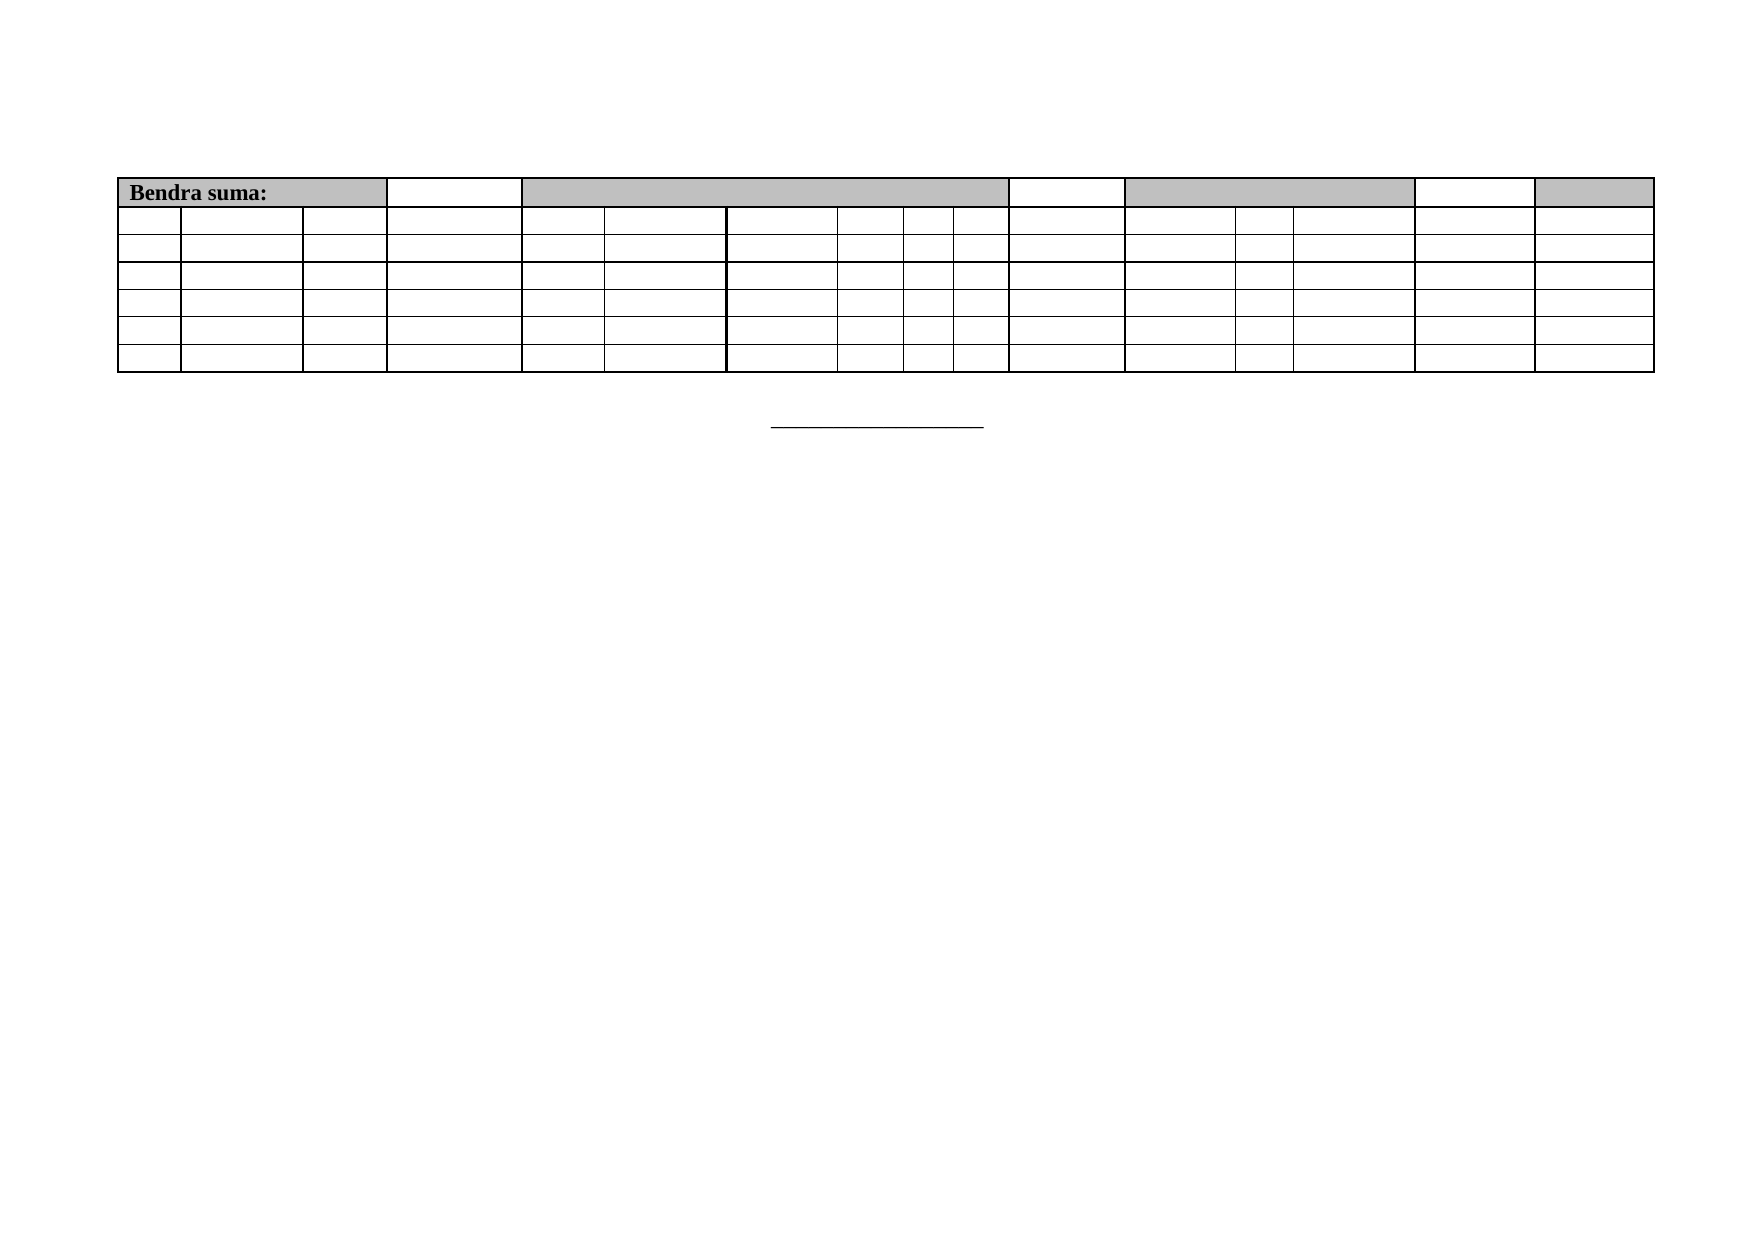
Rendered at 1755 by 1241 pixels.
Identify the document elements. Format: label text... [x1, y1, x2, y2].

table_cell [1536, 290, 1653, 316]
table_cell [388, 290, 521, 316]
table_cell [304, 235, 386, 261]
table_cell [1010, 179, 1124, 206]
table_cell [1416, 263, 1534, 289]
table_cell [1294, 345, 1414, 371]
table_cell [388, 317, 521, 344]
table_cell [1010, 290, 1124, 316]
table_cell [1294, 263, 1414, 289]
table_cell [1126, 263, 1235, 289]
table_cell [182, 345, 302, 371]
table_cell [388, 263, 521, 289]
table_cell [388, 208, 521, 234]
table_cell [523, 345, 604, 371]
table_cell [1416, 235, 1534, 261]
table_cell [904, 263, 953, 289]
table_cell [119, 235, 180, 261]
table_cell [1536, 263, 1653, 289]
table_cell [904, 208, 953, 234]
table_cell [605, 208, 725, 234]
table_cell [1126, 290, 1235, 316]
table_cell [954, 317, 1008, 344]
table_cell [728, 235, 837, 261]
table_cell [1236, 263, 1293, 289]
table_cell [1010, 317, 1124, 344]
table_cell [1416, 317, 1534, 344]
table_cell [1236, 345, 1293, 371]
table_cell [1010, 208, 1124, 234]
table_cell [1236, 290, 1293, 316]
table_cell [1010, 263, 1124, 289]
table_cell [1536, 317, 1653, 344]
table_cell [605, 235, 725, 261]
table_cell [388, 345, 521, 371]
table_cell [1536, 179, 1653, 206]
table_cell [838, 345, 903, 371]
table_cell [728, 317, 837, 344]
table_cell [119, 317, 180, 344]
table_cell [119, 345, 180, 371]
table_cell [304, 317, 386, 344]
table_cell [904, 345, 953, 371]
table_cell [605, 290, 725, 316]
table_cell [1010, 235, 1124, 261]
table_cell [1536, 235, 1653, 261]
table_cell [1236, 208, 1293, 234]
table_cell [838, 235, 903, 261]
table_cell [904, 317, 953, 344]
table_cell [1294, 208, 1414, 234]
table_cell [1416, 208, 1534, 234]
table_cell [728, 290, 837, 316]
table_cell [1536, 345, 1653, 371]
table_cell [838, 290, 903, 316]
table_cell [523, 290, 604, 316]
table_cell [1294, 317, 1414, 344]
table_cell [388, 235, 521, 261]
table_cell [523, 208, 604, 234]
table_cell [605, 263, 725, 289]
table_cell [1416, 290, 1534, 316]
table_cell [182, 235, 302, 261]
table_cell [119, 208, 180, 234]
table_cell [954, 235, 1008, 261]
table_cell [523, 235, 604, 261]
table_cell [838, 317, 903, 344]
table_cell [838, 263, 903, 289]
text _________________ [118, 402, 1636, 431]
table_cell [728, 263, 837, 289]
table_cell [182, 263, 302, 289]
table_cell [605, 345, 725, 371]
table_cell [388, 179, 521, 206]
table_cell [954, 290, 1008, 316]
table_cell [1126, 208, 1235, 234]
table_cell [304, 263, 386, 289]
table_cell [1236, 317, 1293, 344]
table_cell [1294, 290, 1414, 316]
table_cell [1126, 179, 1414, 206]
table_cell [182, 208, 302, 234]
table_cell [523, 179, 1008, 206]
table_cell [1126, 345, 1235, 371]
table_cell [119, 290, 180, 316]
table_cell [838, 208, 903, 234]
table_cell [304, 208, 386, 234]
table_cell [1010, 345, 1124, 371]
table_cell [304, 345, 386, 371]
table_cell [1126, 235, 1235, 261]
table_cell [1294, 235, 1414, 261]
table_cell [1416, 345, 1534, 371]
table_cell [182, 290, 302, 316]
table_cell [1416, 179, 1534, 206]
table_cell [728, 208, 837, 234]
table_cell [954, 208, 1008, 234]
table_cell [904, 290, 953, 316]
table_cell [605, 317, 725, 344]
table_cell [728, 345, 837, 371]
table_cell [523, 263, 604, 289]
table_cell [304, 290, 386, 316]
table_cell [1236, 235, 1293, 261]
table_cell [523, 317, 604, 344]
table_cell Bendra suma: [119, 179, 386, 206]
table_cell [1536, 208, 1653, 234]
table_cell [954, 263, 1008, 289]
table_cell [1126, 317, 1235, 344]
table_cell [954, 345, 1008, 371]
table_cell [119, 263, 180, 289]
table_cell [904, 235, 953, 261]
table_cell [182, 317, 302, 344]
